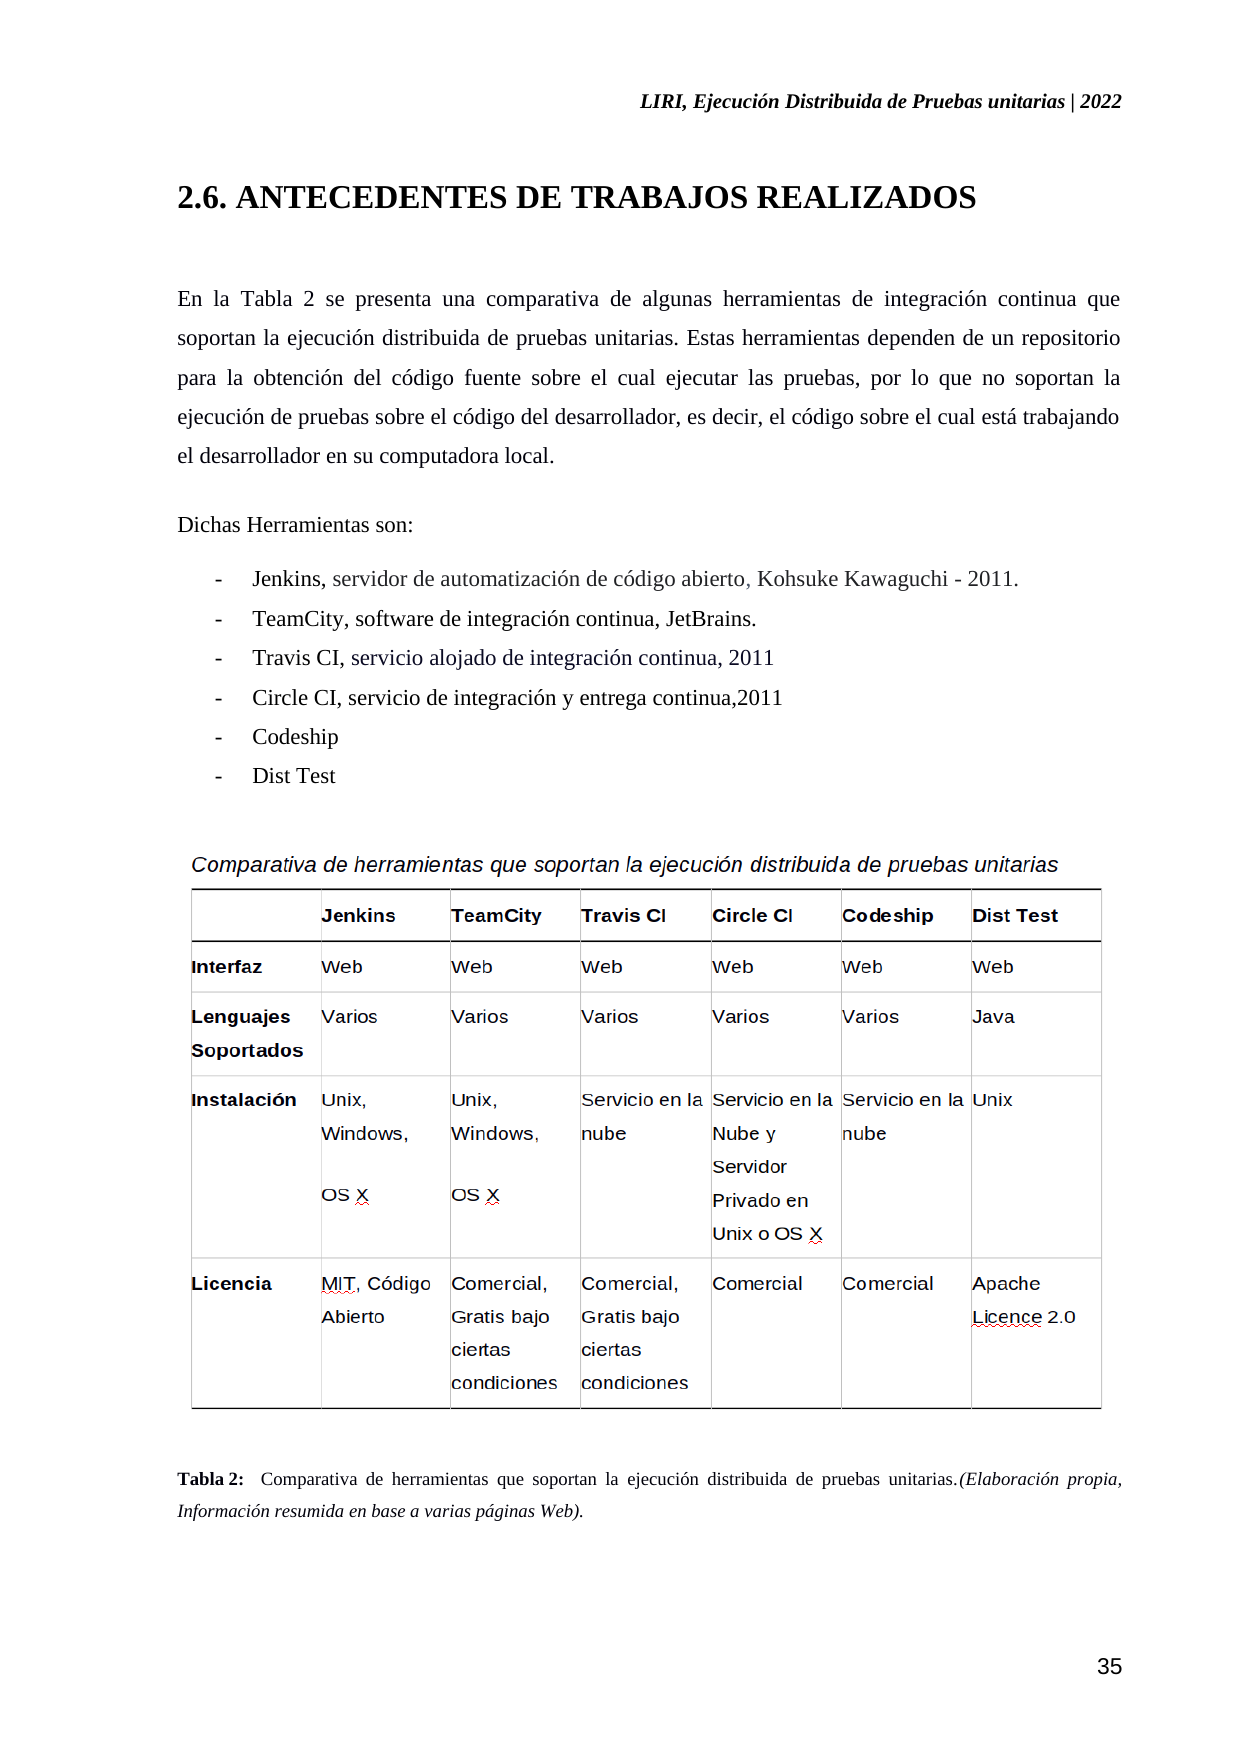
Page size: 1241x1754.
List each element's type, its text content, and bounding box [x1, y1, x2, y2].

list TeamCity, software de integración continua, JetBrains. [214, 605, 1122, 631]
list Codeship [214, 723, 1122, 749]
text Dichas Herramientas son: [177, 511, 1122, 537]
subtitle 2.6. ANTECEDENTES DE TRABAJOS REALIZADOS [177, 177, 1126, 215]
list Jenkins, servidor de automatización de código abierto, Kohsuke Kawaguchi - 2011. [214, 565, 1122, 592]
list Dist Test [214, 763, 1122, 789]
picture [177, 849, 1115, 1426]
list Travis CI, servicio alojado de integración continua, 2011 [214, 644, 1122, 671]
text En la Tabla 2 se presenta una comparativa de algunas herramientas de integración continua que soportan la ejecución distribuida de pruebas unitarias. Estas herramientas dependen de un repositorio para la obtención del código fuente sobre el cual ejecutar las pruebas, por lo que no soportan la ejecución de pruebas sobre el código del desarrollador, es decir, el código sobre el cual está trabajando el desarrollador en su computadora local. [177, 284, 1122, 469]
list Circle CI, servicio de integración y entrega continua,2011 [214, 684, 1122, 710]
text Tabla 2: Comparativa de herramientas que soportan la ejecución distribuida de pruebas unitarias.(Elaboración propia, Información resumida en base a varias páginas Web). [177, 1468, 1122, 1522]
